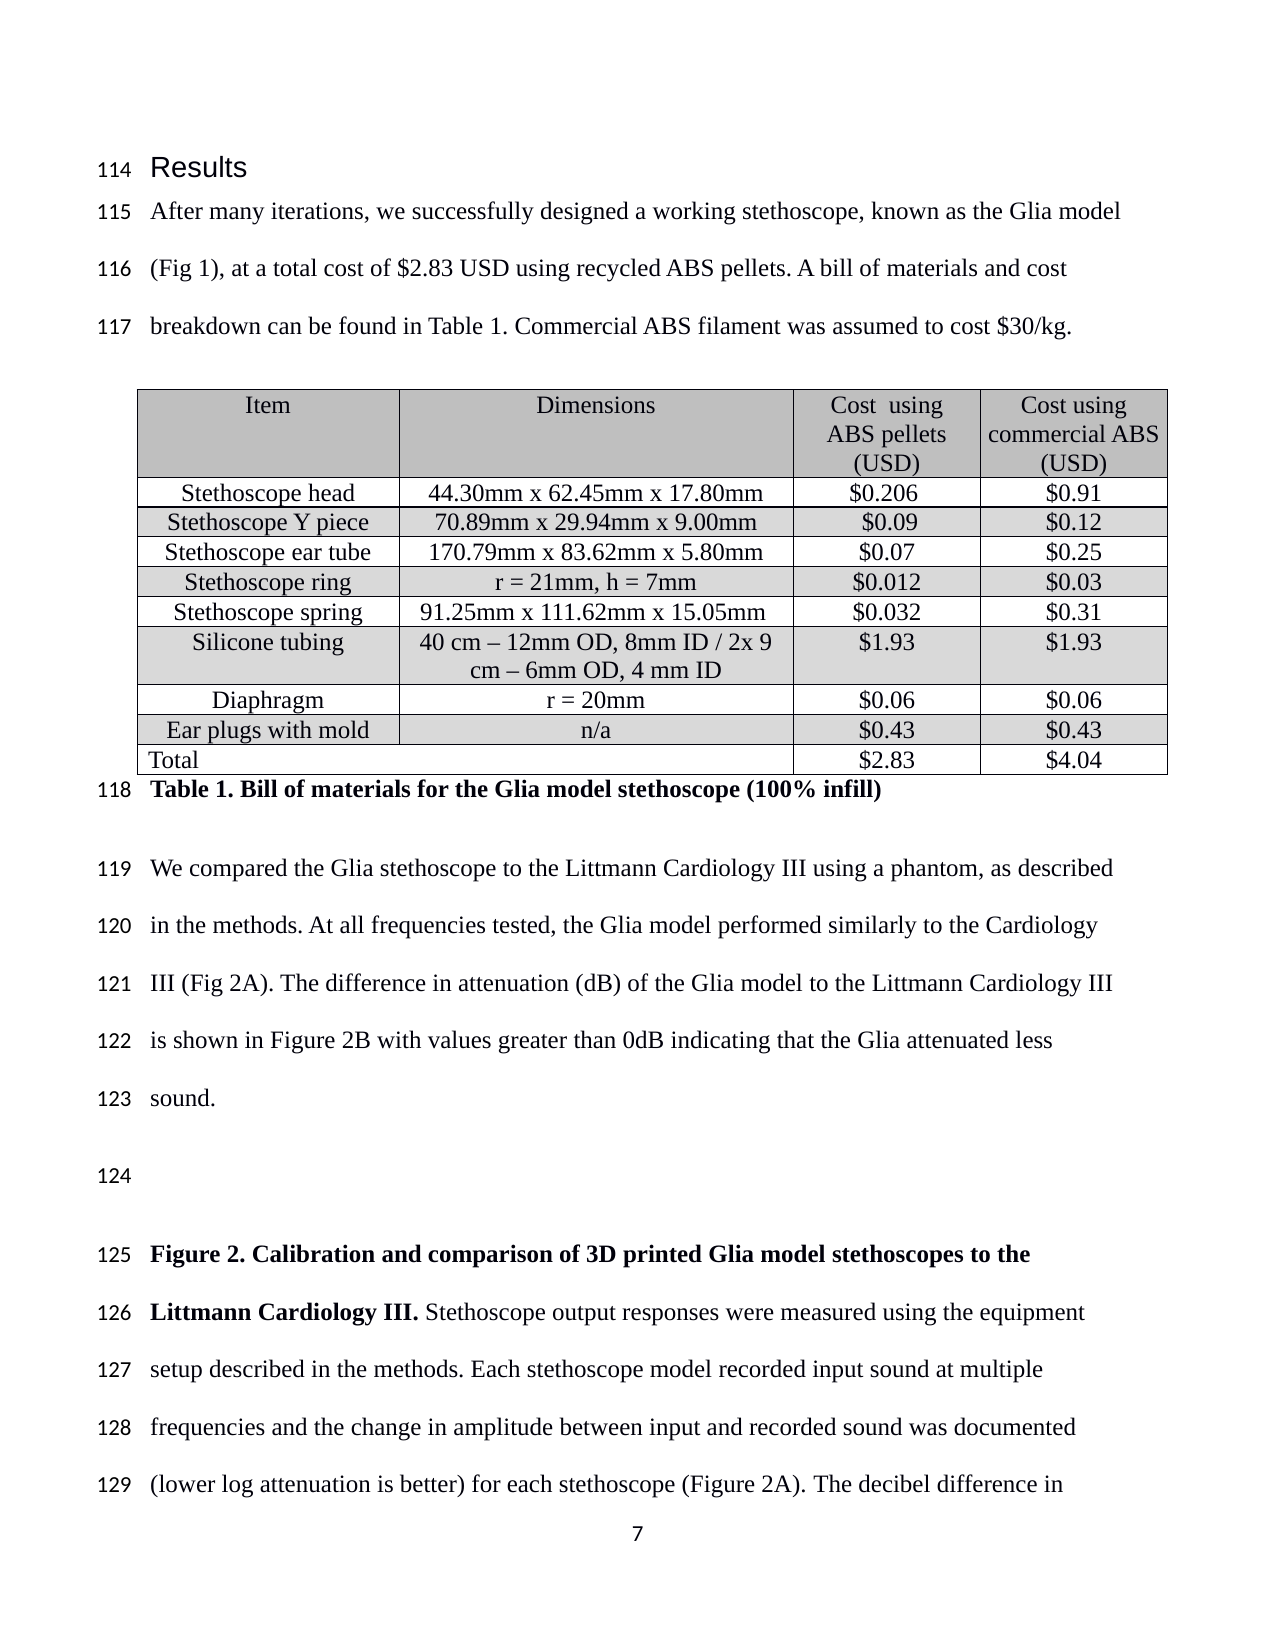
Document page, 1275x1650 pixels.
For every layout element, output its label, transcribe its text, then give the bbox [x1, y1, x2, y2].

table_cell r = 20mm [400, 685, 793, 714]
table_cell Total [138, 745, 793, 773]
table_cell 91.25mm x 111.62mm x 15.05mm [400, 597, 793, 626]
table_cell $0.25 [981, 537, 1167, 566]
text Table 1. Bill of materials for the Glia model stethoscope (100% infill) [150, 775, 1125, 803]
table_cell $4.04 [981, 745, 1167, 773]
table_header Cost using commercial ABS (USD) [981, 390, 1167, 477]
text Figure 2. Calibration and comparison of 3D printed Glia model stethoscopes to the Littmann Cardiology III. Stethoscope output responses were measured using the equipment setup described in the methods. Each stethoscope model recorded input sound at multiple frequencies and the change in amplitude between input and recorded sound was documented (lower log attenuation is better) for each stethoscope (Figure 2A). The decibel difference in [150, 1239, 1125, 1498]
table_cell Stethoscope ear tube [138, 537, 399, 566]
table_cell Diaphragm [138, 685, 399, 714]
table_cell Stethoscope Y piece [138, 508, 399, 536]
table_cell Stethoscope head [138, 478, 399, 506]
table_cell $1.93 [794, 627, 980, 684]
table_cell Stethoscope ring [138, 567, 399, 596]
table_header Cost using ABS pellets (USD) [794, 390, 980, 477]
table_cell $0.43 [981, 715, 1167, 744]
table_cell 170.79mm x 83.62mm x 5.80mm [400, 537, 793, 566]
table_header Item [138, 390, 399, 477]
table_cell Ear plugs with mold [138, 715, 399, 744]
table_cell $0.06 [981, 685, 1167, 714]
subtitle Results [150, 150, 1125, 183]
table_cell $0.09 [794, 508, 980, 536]
table_cell $0.31 [981, 597, 1167, 626]
table_cell $0.43 [794, 715, 980, 744]
table_cell $0.032 [794, 597, 980, 626]
table_cell n/a [400, 715, 793, 744]
table_cell $0.012 [794, 567, 980, 596]
table_cell $0.03 [981, 567, 1167, 596]
table_cell 40 cm – 12mm OD, 8mm ID / 2x 9 cm – 6mm OD, 4 mm ID [400, 627, 793, 684]
table_cell r = 21mm, h = 7mm [400, 567, 793, 596]
text After many iterations, we successfully designed a working stethoscope, known as the Glia model (Fig 1), at a total cost of $2.83 USD using recycled ABS pellets. A bill of materials and cost breakdown can be found in Table 1. Commercial ABS filament was assumed to cost $30/kg. [150, 196, 1125, 340]
table_cell 70.89mm x 29.94mm x 9.00mm [400, 508, 793, 536]
table_cell $1.93 [981, 627, 1167, 684]
table_cell 44.30mm x 62.45mm x 17.80mm [400, 478, 793, 506]
table_cell $0.91 [981, 478, 1167, 506]
table_cell $0.07 [794, 537, 980, 566]
text We compared the Glia stethoscope to the Littmann Cardiology III using a phantom, as described in the methods. At all frequencies tested, the Glia model performed similarly to the Cardiology III (Fig 2A). The difference in attenuation (dB) of the Glia model to the Littmann Cardiology III is shown in Figure 2B with values greater than 0dB indicating that the Glia attenuated less sound. [150, 853, 1125, 1112]
table_cell $0.06 [794, 685, 980, 714]
table_cell $2.83 [794, 745, 980, 773]
table_cell Stethoscope spring [138, 597, 399, 626]
table_cell $0.12 [981, 508, 1167, 536]
table_header Dimensions [400, 390, 793, 477]
table_cell Silicone tubing [138, 627, 399, 684]
table_cell $0.206 [794, 478, 980, 506]
